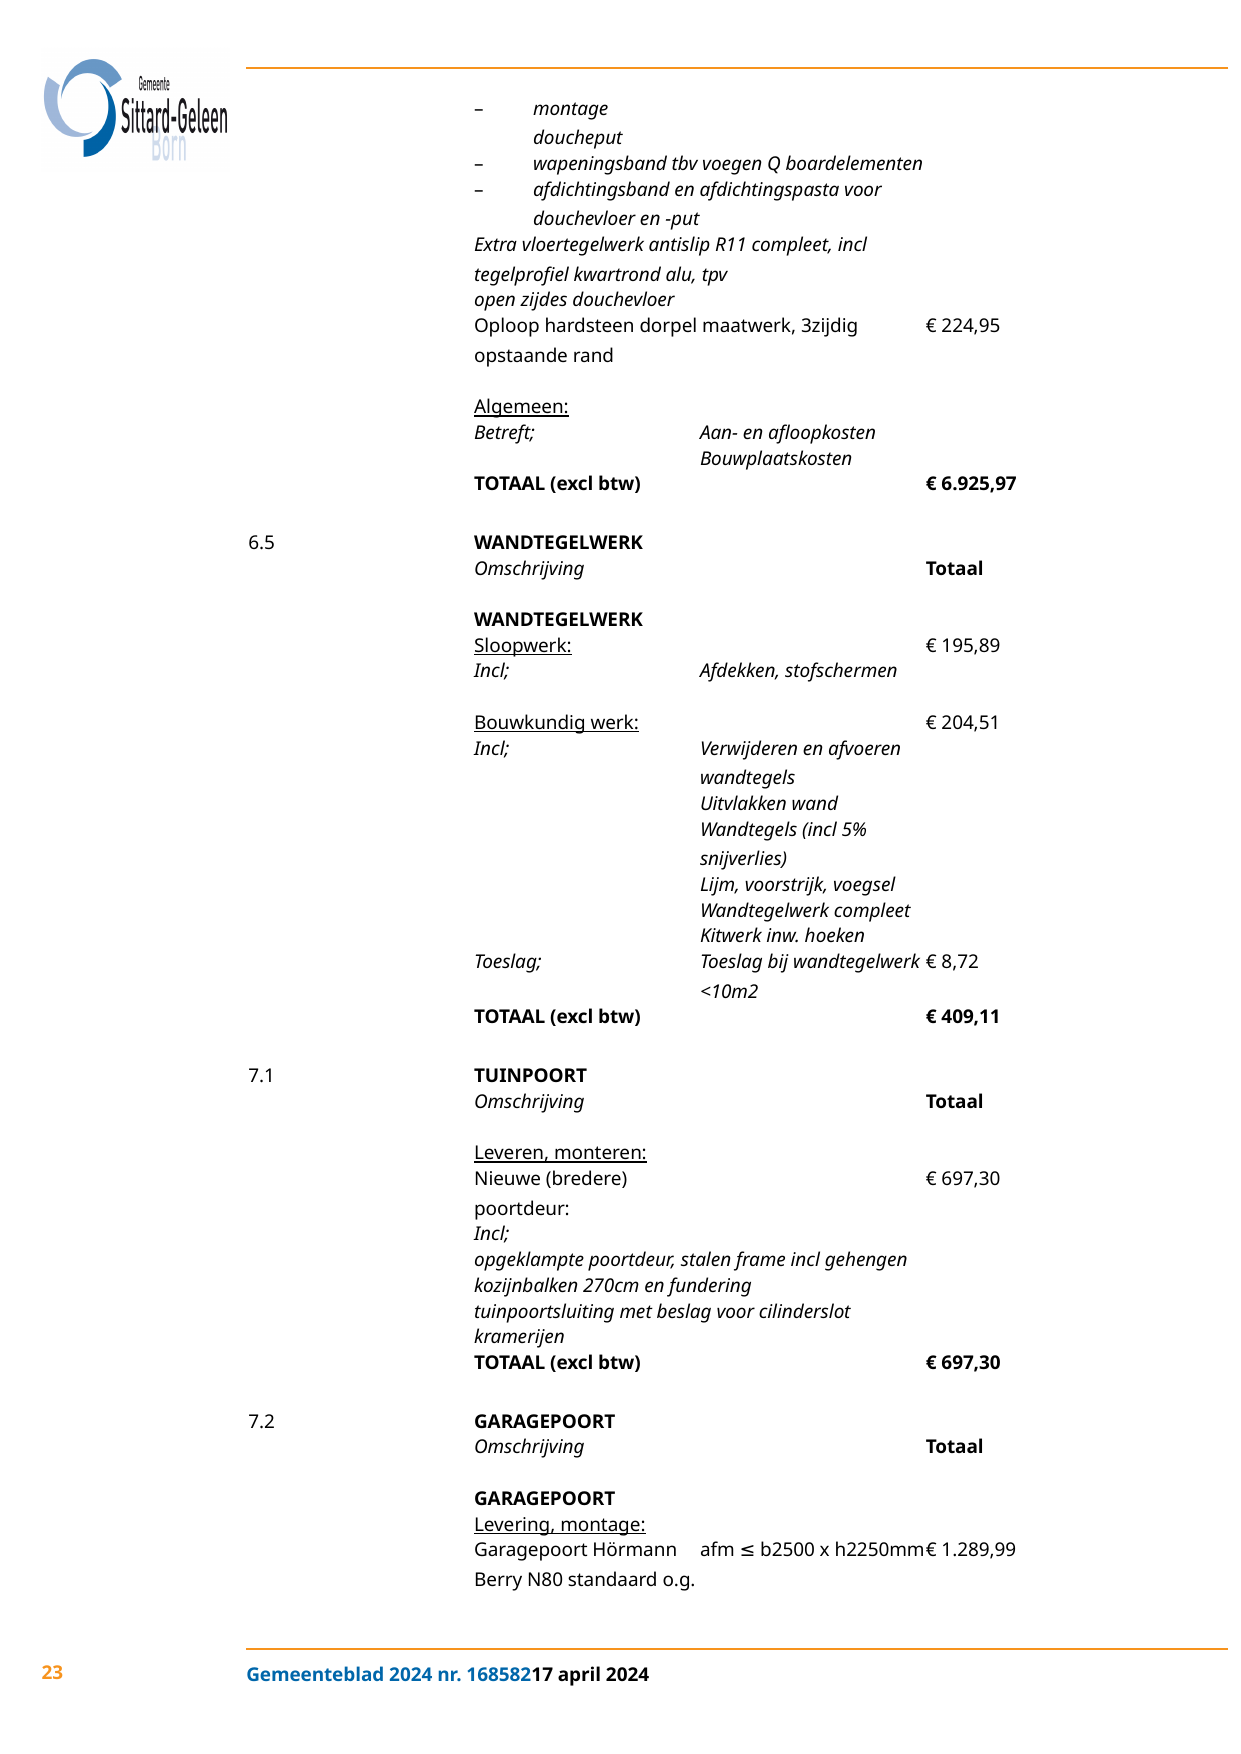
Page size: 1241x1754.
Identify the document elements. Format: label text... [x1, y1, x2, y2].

table_cell [700, 470, 926, 496]
table_cell [474, 871, 700, 897]
table_cell € 697,30 [926, 1165, 1152, 1221]
table_cell Totaal [926, 555, 1152, 581]
table_cell [700, 684, 926, 709]
table_cell GARAGEPOORT [474, 1485, 700, 1511]
table_cell [248, 312, 474, 367]
table_cell [926, 1324, 1152, 1349]
table_cell kramerijen [474, 1324, 926, 1349]
table_cell [926, 419, 1152, 445]
table_header [926, 1408, 1152, 1434]
table_cell Toeslag; [474, 949, 700, 1004]
picture [41, 47, 231, 172]
table_cell [700, 1165, 926, 1221]
table_cell [700, 606, 926, 632]
table_cell Betreft; [474, 419, 700, 445]
table_cell [926, 286, 1152, 312]
table_cell [248, 606, 474, 632]
table_cell [248, 1272, 474, 1298]
table_cell [248, 393, 474, 419]
table_cell [700, 286, 926, 312]
table_cell [248, 286, 474, 312]
table_cell [248, 1349, 474, 1375]
table_cell [248, 445, 474, 470]
table_cell [926, 150, 1152, 176]
table_cell montage doucheput [474, 95, 700, 150]
table_cell € 6.925,97 [926, 470, 1152, 496]
table_cell Omschrijving [474, 1434, 926, 1485]
table_cell Bouwkundig werk: [474, 709, 700, 735]
table_cell [926, 735, 1152, 790]
table_cell [474, 368, 700, 393]
table_cell [248, 871, 474, 897]
table_cell [248, 949, 474, 1004]
table_cell Totaal [926, 1088, 1152, 1114]
table_cell Omschrijving [474, 555, 926, 606]
table_cell [248, 684, 474, 709]
table_cell [248, 1221, 474, 1246]
table_cell [248, 923, 474, 948]
table_cell [248, 1140, 474, 1165]
table_cell [926, 871, 1152, 897]
table_cell Nieuwe (bredere) poortdeur: [474, 1165, 700, 1221]
table_cell Afdekken, stofschermen [700, 658, 926, 683]
table_cell [248, 709, 474, 735]
table_header WANDTEGELWERK [474, 529, 926, 555]
table_cell [248, 419, 474, 445]
table_header [926, 529, 1152, 555]
table_cell € 195,89 [926, 632, 1152, 658]
table_cell [700, 368, 926, 393]
table_cell [474, 445, 700, 470]
table_cell € 224,95 [926, 312, 1152, 367]
table_cell [248, 735, 474, 790]
table_cell [926, 897, 1152, 923]
table_cell [248, 470, 474, 496]
table_header TUINPOORT [474, 1063, 700, 1088]
table_cell [926, 790, 1152, 816]
table_cell [700, 1485, 926, 1511]
table_header GARAGEPOORT [474, 1408, 700, 1434]
table_cell [248, 632, 474, 658]
table_cell [248, 1088, 474, 1139]
table_cell Wandtegelwerk compleet [700, 897, 926, 923]
table_cell [248, 1246, 474, 1272]
table_cell Bouwplaatskosten [700, 445, 926, 470]
table_cell Incl; [474, 735, 700, 790]
table_cell [248, 1298, 474, 1323]
table_cell [248, 1537, 474, 1592]
table_cell [248, 790, 474, 816]
table_cell [700, 632, 926, 658]
table_cell [474, 684, 700, 709]
table_cell [248, 816, 474, 871]
table_cell Verwijderen en afvoeren wandtegels [700, 735, 926, 790]
table_cell Omschrijving [474, 1088, 926, 1139]
table_cell [474, 790, 700, 816]
table_cell Levering, montage: [474, 1511, 700, 1537]
table_cell [926, 95, 1152, 150]
table_cell Incl; [474, 658, 700, 683]
table_cell [926, 176, 1152, 231]
table_cell [474, 897, 700, 923]
table_cell [926, 1114, 1152, 1139]
table_cell TOTAAL (excl btw) [474, 1349, 700, 1375]
table_cell Kitwerk inw. hoeken [700, 923, 926, 948]
table_cell wapeningsband tbv voegen Q boardelementen [474, 150, 926, 176]
table_cell [700, 1221, 926, 1246]
table_cell [926, 1272, 1152, 1298]
table_cell afm ≤ b2500 x h2250mm [700, 1537, 926, 1592]
table_cell [926, 816, 1152, 871]
table_cell [700, 1004, 926, 1029]
table_cell [248, 1324, 474, 1349]
table_cell [926, 581, 1152, 606]
table_header 7.1 [248, 1063, 474, 1088]
table_cell € 697,30 [926, 1349, 1152, 1375]
table_cell [248, 176, 474, 231]
table_cell [248, 1434, 474, 1485]
table_cell TOTAAL (excl btw) [474, 1004, 700, 1029]
table_cell [700, 1511, 926, 1537]
table_cell tuinpoortsluiting met beslag voor cilinderslot [474, 1298, 926, 1323]
table_cell [926, 606, 1152, 632]
table_cell [700, 1349, 926, 1375]
table_cell Lijm, voorstrijk, voegsel [700, 871, 926, 897]
table_cell [926, 1298, 1152, 1323]
table_cell [926, 368, 1152, 393]
table_cell Sloopwerk: [474, 632, 700, 658]
table_cell [248, 897, 474, 923]
table_cell kozijnbalken 270cm en fundering [474, 1272, 926, 1298]
table_cell Extra vloertegelwerk antislip R11 compleet, incl tegelprofiel kwartrond alu, tpv [474, 231, 926, 286]
table_cell [248, 1511, 474, 1537]
table_cell Uitvlakken wand [700, 790, 926, 816]
table_cell [248, 95, 474, 150]
table_cell [926, 1221, 1152, 1246]
table_cell [926, 923, 1152, 948]
table_cell [700, 95, 926, 150]
table_cell [926, 684, 1152, 709]
table_cell Toeslag bij wandtegelwerk <10m2 [700, 949, 926, 1004]
table_cell [926, 1511, 1152, 1537]
table_cell € 204,51 [926, 709, 1152, 735]
table_cell [248, 150, 474, 176]
table_cell Algemeen: [474, 393, 700, 419]
table_cell [926, 445, 1152, 470]
table_cell Oploop hardsteen dorpel maatwerk, 3zijdig opstaande rand [474, 312, 926, 367]
table_cell open zijdes douchevloer [474, 286, 700, 312]
table_cell [248, 1004, 474, 1029]
table_cell [474, 816, 700, 871]
table_cell [926, 393, 1152, 419]
table_cell [700, 709, 926, 735]
table_cell € 1.289,99 [926, 1537, 1152, 1592]
table_cell [248, 1165, 474, 1221]
table_cell WANDTEGELWERK [474, 606, 700, 632]
table_header [700, 1063, 926, 1088]
table_cell € 409,11 [926, 1004, 1152, 1029]
table_cell Garagepoort Hörmann Berry N80 standaard o.g. [474, 1537, 700, 1592]
table_cell [248, 555, 474, 606]
table_cell Totaal [926, 1434, 1152, 1459]
table_cell [926, 1485, 1152, 1511]
table_header [926, 1063, 1152, 1088]
table_cell [248, 231, 474, 286]
table_cell Incl; [474, 1221, 700, 1246]
table_cell [926, 1459, 1152, 1485]
table_cell [926, 231, 1152, 286]
table_cell [926, 1246, 1152, 1272]
table_cell € 8,72 [926, 949, 1152, 1004]
table_cell opgeklampte poortdeur, stalen frame incl gehengen [474, 1246, 926, 1272]
table_cell [248, 658, 474, 683]
table_cell [700, 1140, 926, 1165]
table_cell Wandtegels (incl 5% snijverlies) [700, 816, 926, 871]
table_cell afdichtingsband en afdichtingspasta voor douchevloer en -put [474, 176, 926, 231]
table_cell [248, 1485, 474, 1511]
table_cell [926, 658, 1152, 683]
table_cell TOTAAL (excl btw) [474, 470, 700, 496]
table_cell [700, 393, 926, 419]
table_cell [248, 368, 474, 393]
table_header [700, 1408, 926, 1434]
table_cell [474, 923, 700, 948]
table_header 6.5 [248, 529, 474, 555]
table_cell [926, 1140, 1152, 1165]
table_cell Leveren, monteren: [474, 1140, 700, 1165]
table_cell Aan- en afloopkosten [700, 419, 926, 445]
table_header 7.2 [248, 1408, 474, 1434]
